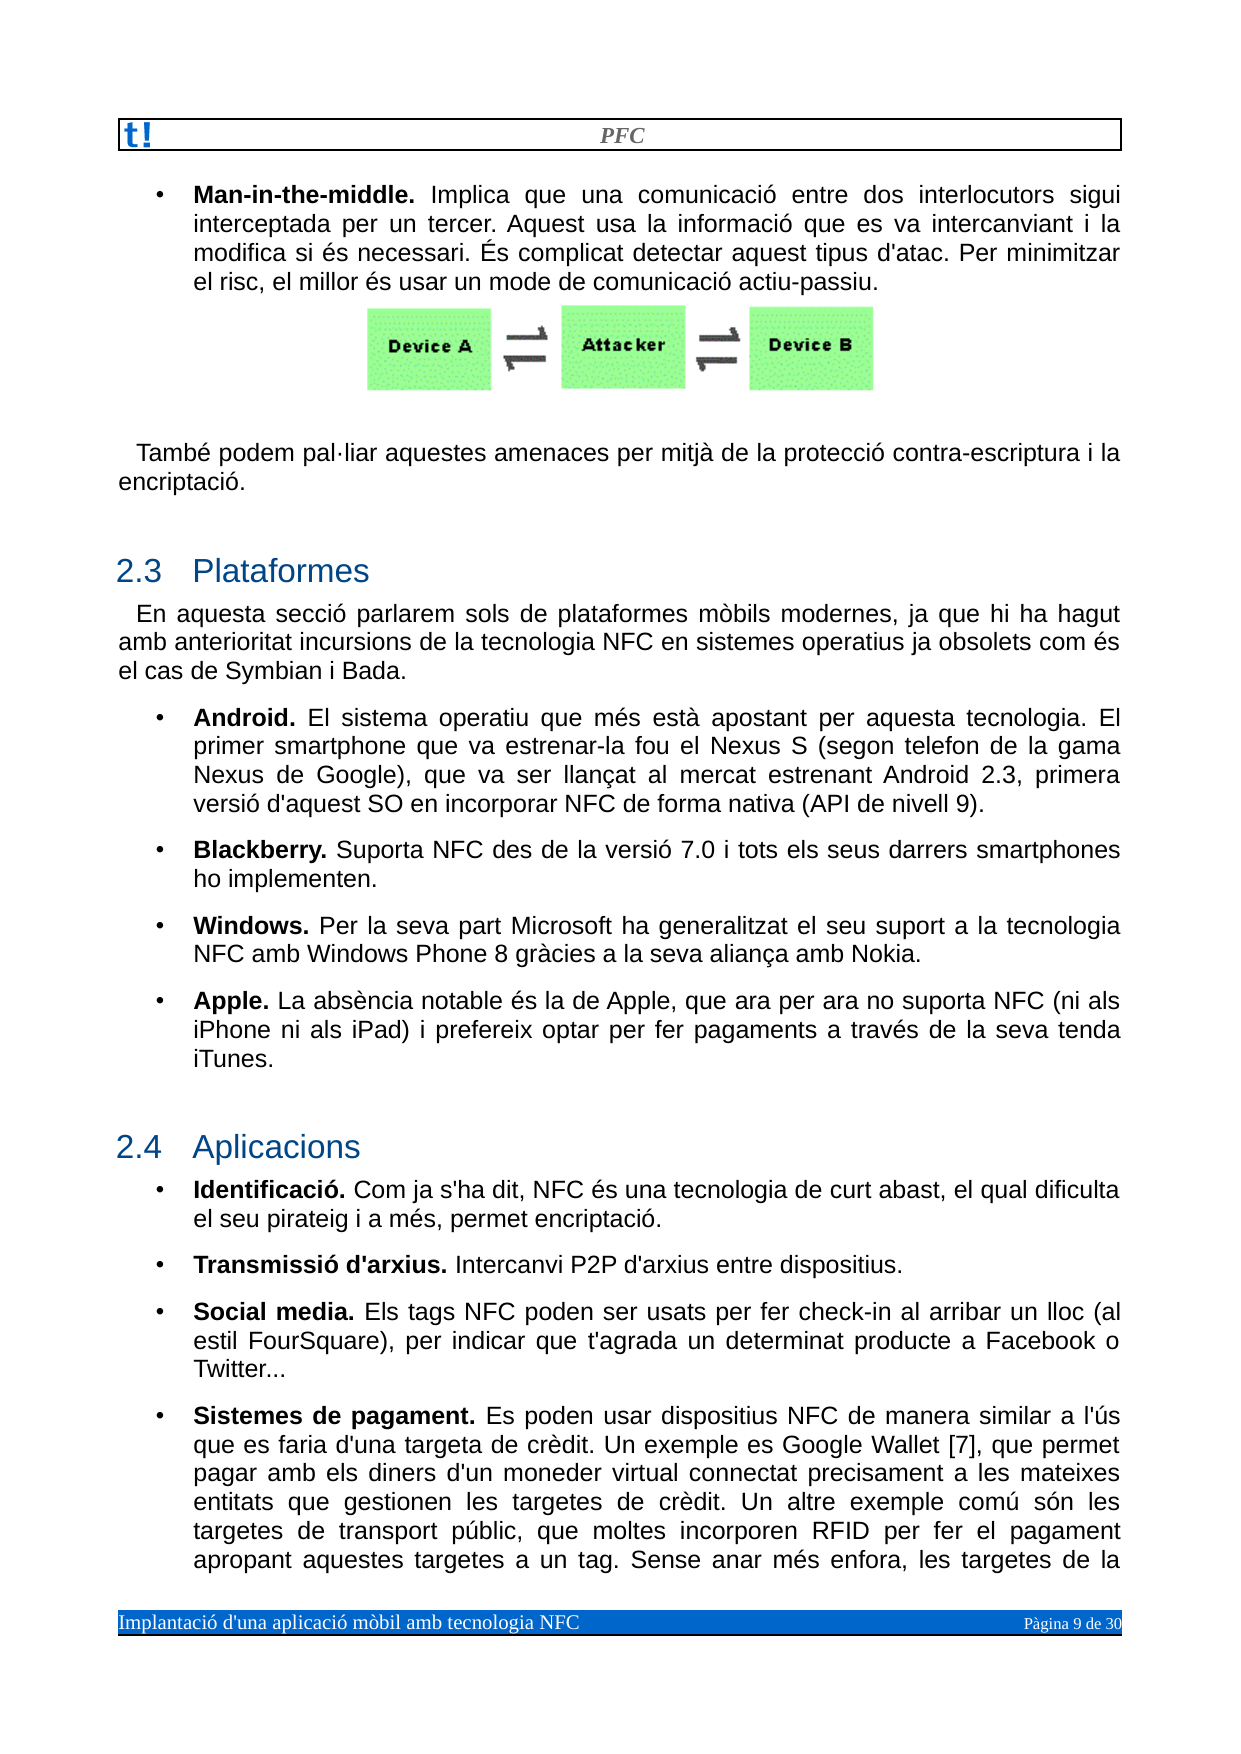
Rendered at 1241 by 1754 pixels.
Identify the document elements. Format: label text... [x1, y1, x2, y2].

picture [366, 304, 874, 392]
subtitle Plataformes [106, 551, 1122, 590]
list Man-in-the-middle. Implica que una comunicació entre dos interlocutors sigui interceptada per un tercer. Aquest usa la informació que es va intercanviant i la modifica si és necessari. És complicat detectar aquest tipus d'atac. Per minimitzar el risc, el millor és usar un mode de comunicació actiu-passiu. [156, 181, 1122, 296]
list Sistemes de pagament. Es poden usar dispositius NFC de manera similar a l'ús que es faria d'una targeta de crèdit. Un exemple es Google Wallet [7], que permet pagar amb els diners d'un moneder virtual connectat precisament a les mateixes entitats que gestionen les targetes de crèdit. Un altre exemple comú són les targetes de transport públic, que moltes incorporen RFID per fer el pagament apropant aquestes targetes a un tag. Sense anar més enfora, les targetes de la [156, 1401, 1122, 1573]
list Blackberry. Suporta NFC des de la versió 7.0 i tots els seus darrers smartphones ho implementen. [156, 835, 1122, 893]
list Social media. Els tags NFC poden ser usats per fer check-in al arribar un lloc (al estil FourSquare), per indicar que t'agrada un determinat producte a Facebook o Twitter... [156, 1297, 1122, 1383]
text També podem pal·liar aquestes amenaces per mitjà de la protecció contra-escriptura i la encriptació. [118, 438, 1122, 496]
list Apple. La absència notable és la de Apple, que ara per ara no suporta NFC (ni als iPhone ni als iPad) i prefereix optar per fer pagaments a través de la seva tenda iTunes. [156, 986, 1122, 1072]
subtitle Aplicacions [106, 1128, 1122, 1166]
picture [123, 121, 151, 148]
list Transmissió d'arxius. Intercanvi P2P d'arxius entre dispositius. [156, 1250, 1122, 1279]
text En aquesta secció parlarem sols de plataformes mòbils modernes, ja que hi ha hagut amb anterioritat incursions de la tecnologia NFC en sistemes operatius ja obsolets com és el cas de Symbian i Bada. [118, 598, 1122, 685]
list Identificació. Com ja s'ha dit, NFC és una tecnologia de curt abast, el qual dificulta el seu pirateig i a més, permet encriptació. [156, 1175, 1122, 1232]
list Android. El sistema operatiu que més està apostant per aquesta tecnologia. El primer smartphone que va estrenar-la fou el Nexus S (segon telefon de la gama Nexus de Google), que va ser llançat al mercat estrenant Android 2.3, primera versió d'aquest SO en incorporar NFC de forma nativa (API de nivell 9). [156, 702, 1122, 818]
list Windows. Per la seva part Microsoft ha generalitzat el seu suport a la tecnologia NFC amb Windows Phone 8 gràcies a la seva aliança amb Nokia. [156, 911, 1122, 968]
